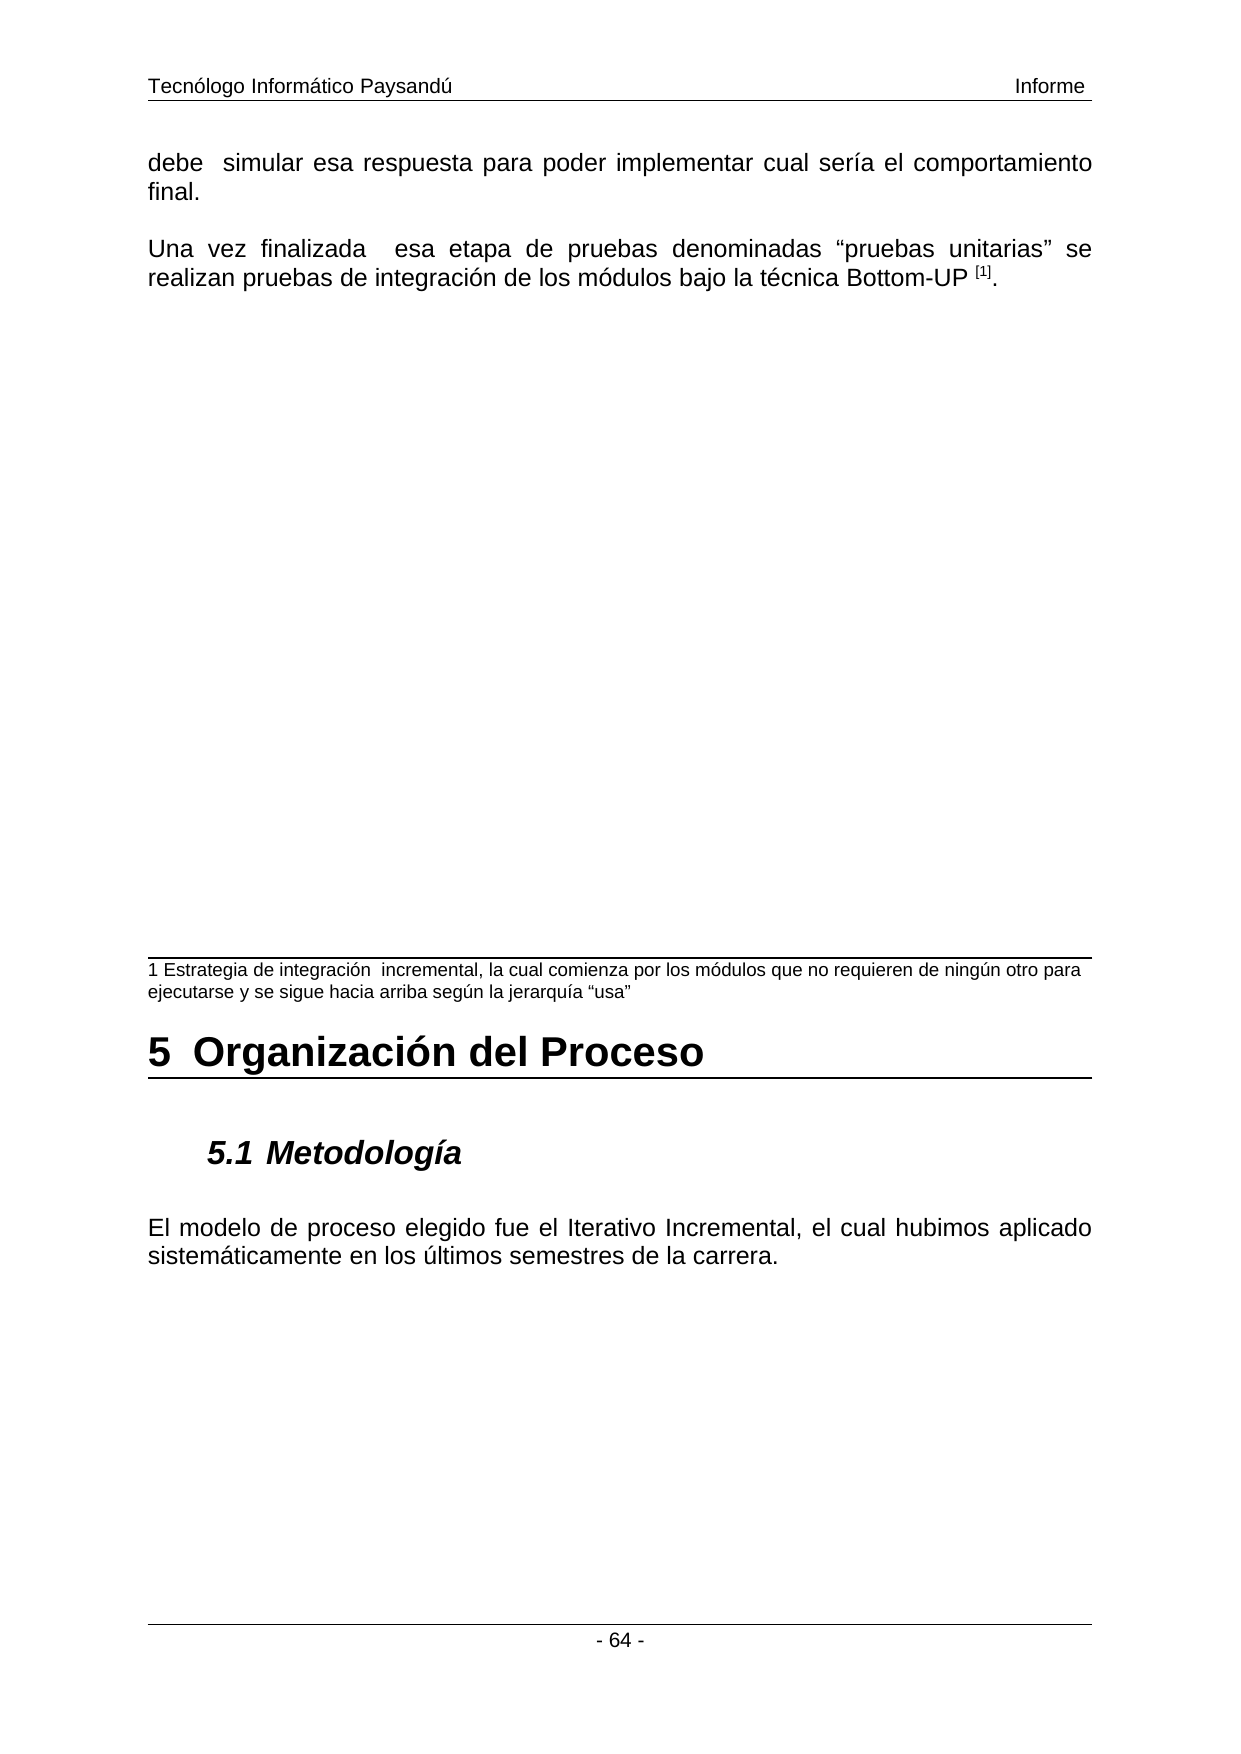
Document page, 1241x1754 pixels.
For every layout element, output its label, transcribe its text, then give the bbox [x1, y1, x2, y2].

text Una vez finalizada esa etapa de pruebas denominadas “pruebas unitarias” se realizan pruebas de integración de los módulos bajo la técnica Bottom-UP [1]. [148, 234, 1092, 291]
text 1 Estrategia de integración incremental, la cual comienza por los módulos que no requieren de ningún otro para ejecutarse y se sigue hacia arriba según la jerarquía “usa” [148, 959, 1092, 1002]
text debe simular esa respuesta para poder implementar cual sería el comportamiento final. [148, 148, 1092, 205]
subtitle Organización del Proceso [148, 1027, 1092, 1077]
text El modelo de proceso elegido fue el Iterativo Incremental, el cual hubimos aplicado sistemáticamente en los últimos semestres de la carrera. [148, 1213, 1092, 1270]
subtitle Metodología [207, 1133, 1092, 1171]
